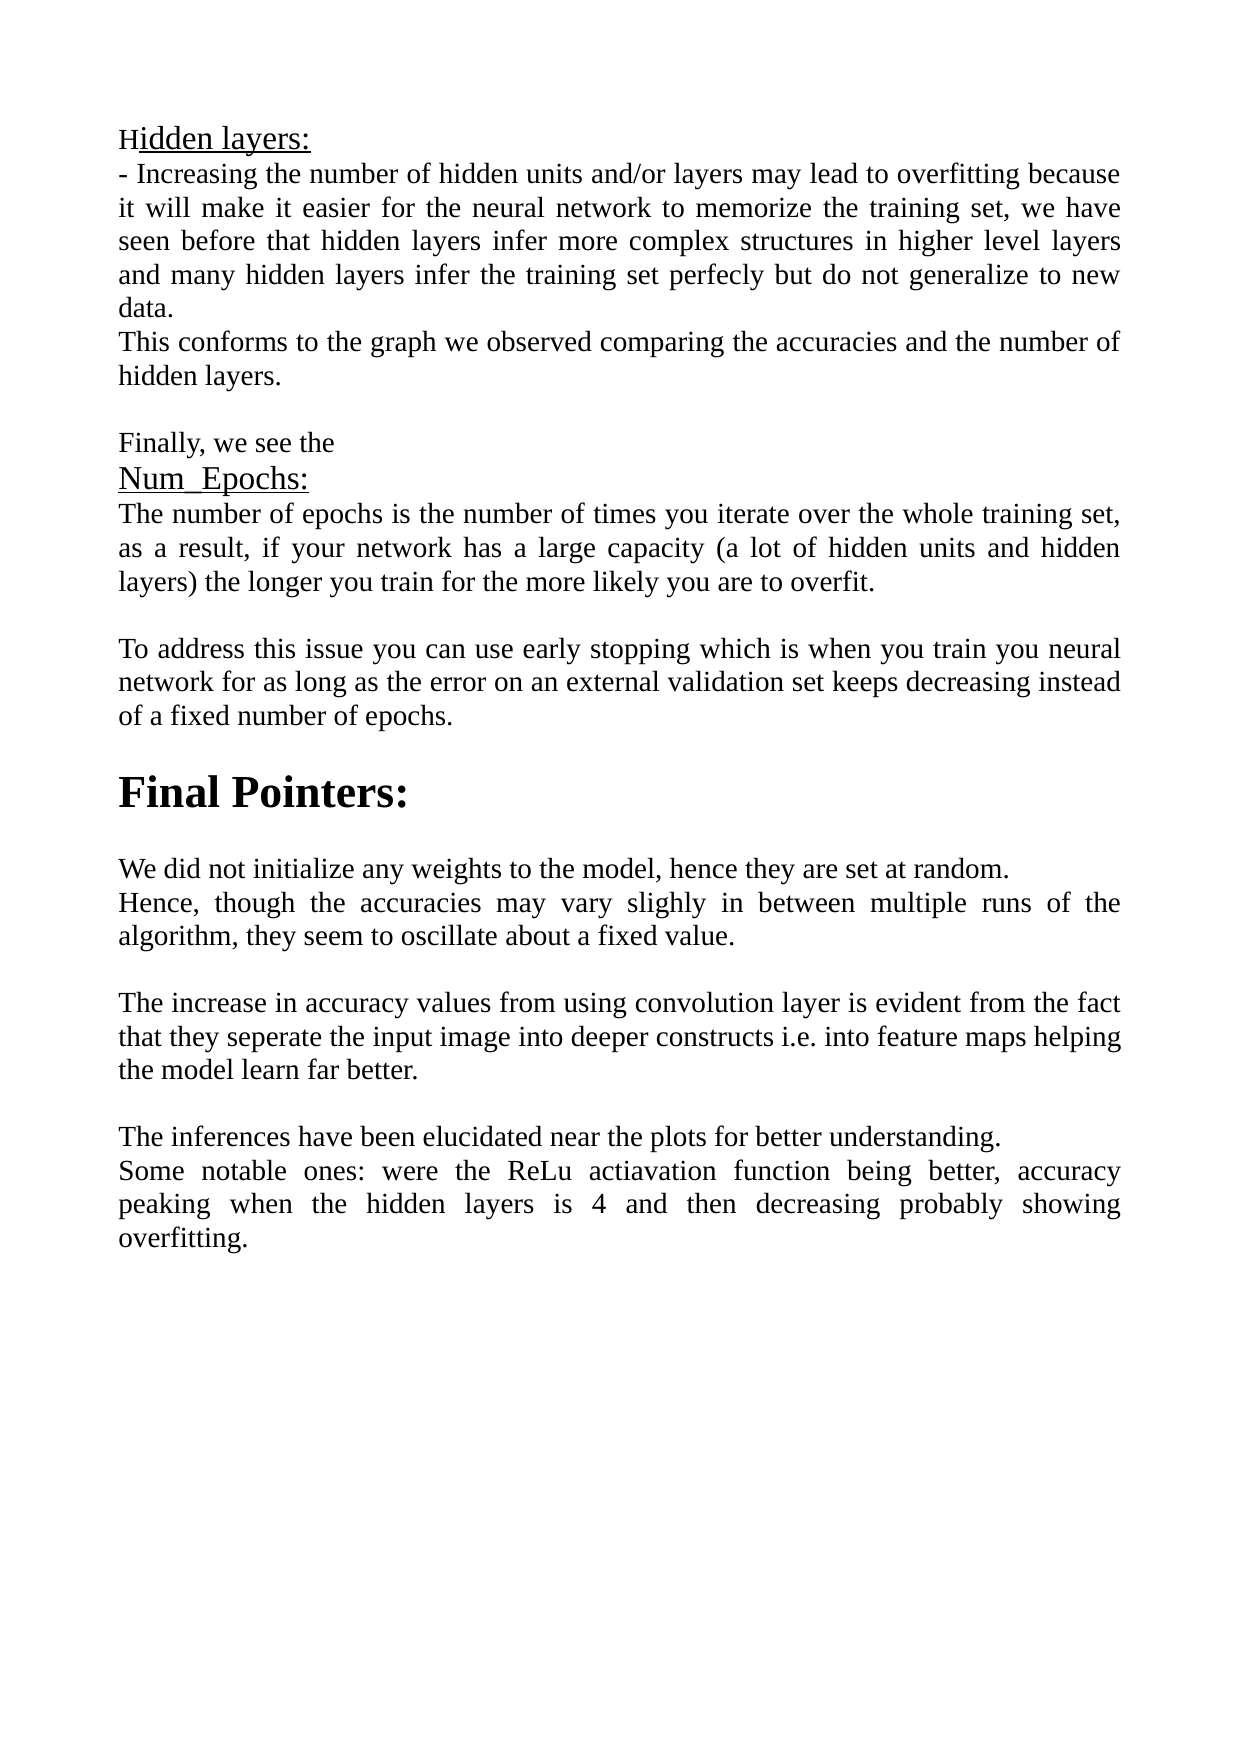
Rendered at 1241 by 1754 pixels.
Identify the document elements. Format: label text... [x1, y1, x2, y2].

text The inferences have been elucidated near the plots for better understanding. [118, 1119, 1122, 1153]
text We did not initialize any weights to the model, hence they are set at random. [118, 851, 1122, 885]
text Some notable ones: were the ReLu actiavation function being better, accuracy peaking when the hidden layers is 4 and then decreasing probably showing overfitting. [118, 1153, 1122, 1254]
text Hence, though the accuracies may vary slighly in between multiple runs of the algorithm, they seem to oscillate about a fixed value. [118, 885, 1122, 952]
text - Increasing the number of hidden units and/or layers may lead to overfitting because it will make it easier for the neural network to memorize the training set, we have seen before that hidden layers infer more complex structures in higher level layers and many hidden layers infer the training set perfecly but do not generalize to new data. [118, 156, 1122, 324]
text To address this issue you can use early stopping which is when you train you neural network for as long as the error on an external validation set keeps decreasing instead of a fixed number of epochs. [118, 631, 1122, 731]
text Num_Epochs: [118, 458, 1122, 497]
text Finally, we see the [118, 425, 1122, 458]
text The increase in accuracy values from using convolution layer is evident from the fact that they seperate the input image into deeper constructs i.e. into feature maps helping the model learn far better. [118, 985, 1122, 1086]
text The number of epochs is the number of times you iterate over the whole training set, as a result, if your network has a large capacity (a lot of hidden units and hidden layers) the longer you train for the more likely you are to overfit. [118, 497, 1122, 597]
text Hidden layers: [118, 118, 1122, 156]
text Final Pointers: [118, 765, 1122, 818]
text This conforms to the graph we observed comparing the accuracies and the number of hidden layers. [118, 324, 1122, 391]
